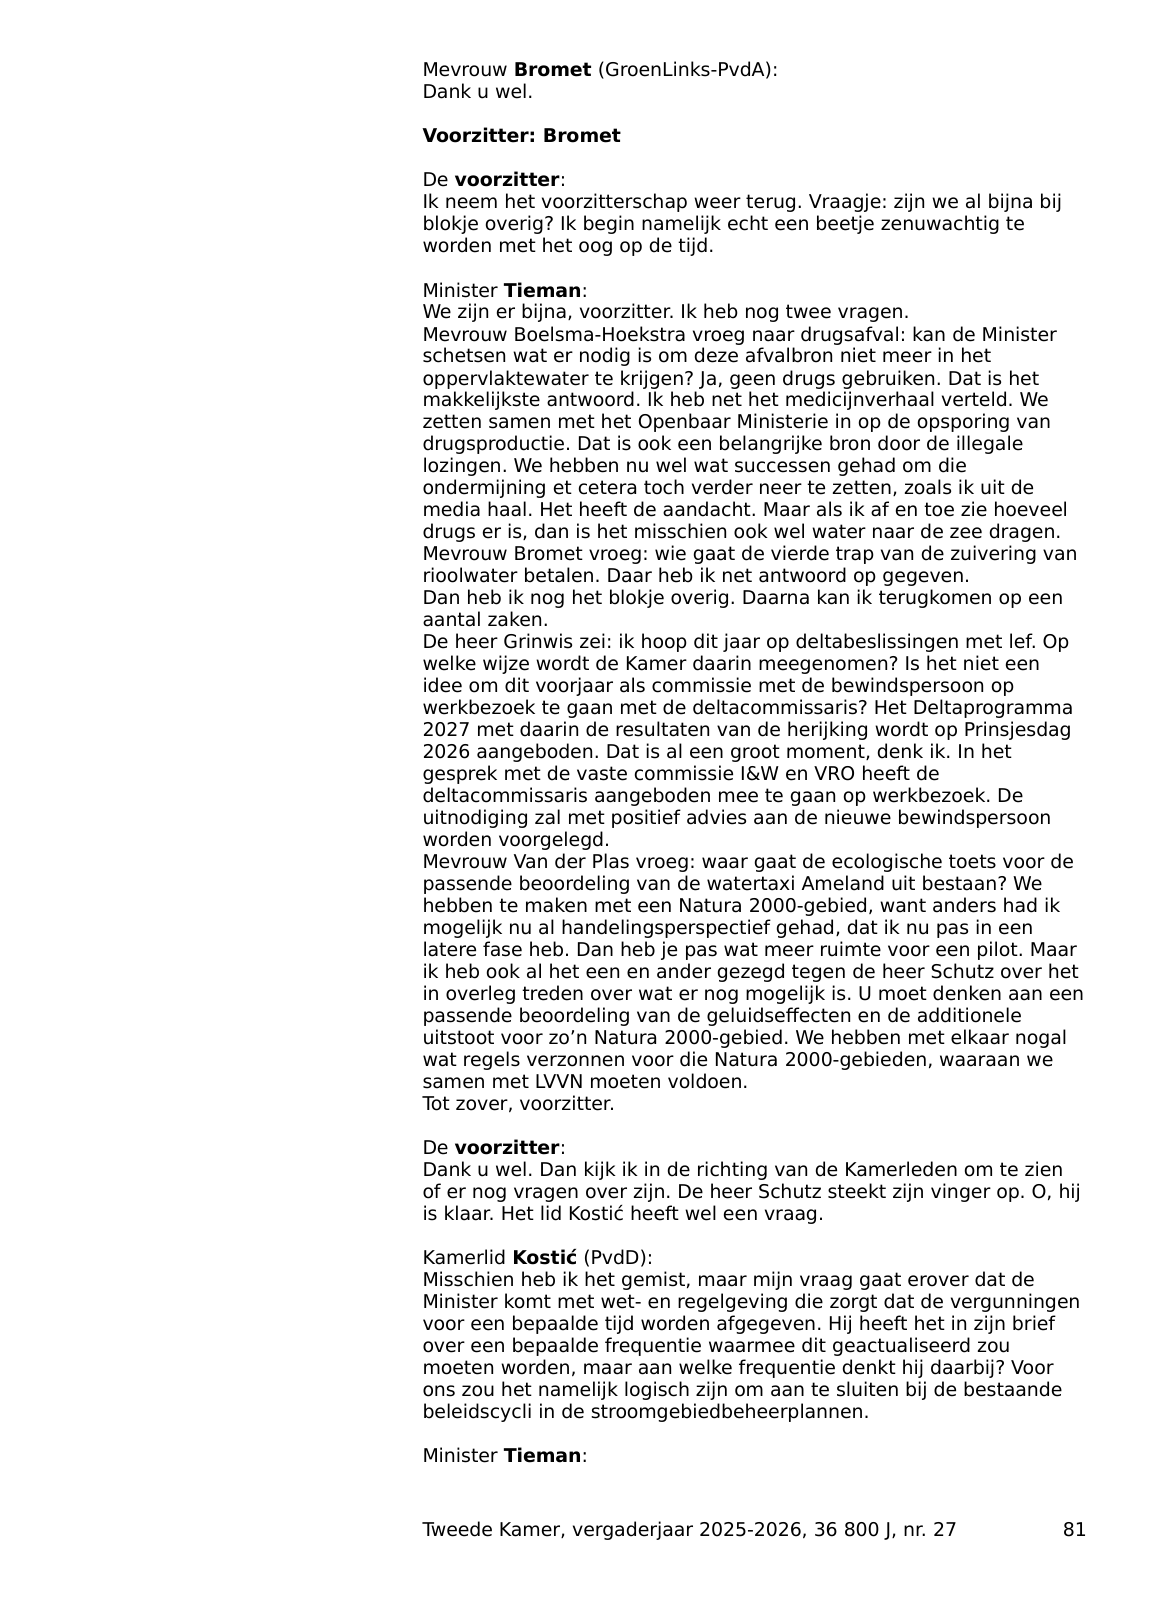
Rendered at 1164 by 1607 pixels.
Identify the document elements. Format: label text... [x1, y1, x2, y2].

text Kamerlid Kostić (PvdD): [422, 1247, 1087, 1269]
text De voorzitter: [422, 1137, 1087, 1159]
subtitle Voorzitter: Bromet [422, 125, 1087, 147]
text Dank u wel. [422, 81, 1087, 103]
text Dan heb ik nog het blokje overig. Daarna kan ik terugkomen op een aantal zaken. [422, 587, 1087, 631]
text Mevrouw Van der Plas vroeg: waar gaat de ecologische toets voor de passende beoordeling van de watertaxi Ameland uit bestaan? We hebben te maken met een Natura 2000-gebied, want anders had ik mogelijk nu al handelingsperspectief gehad, dat ik nu pas in een latere fase heb. Dan heb je pas wat meer ruimte voor een pilot. Maar ik heb ook al het een en ander gezegd tegen de heer Schutz over het in overleg treden over wat er nog mogelijk is. U moet denken aan een passende beoordeling van de geluidseffecten en de additionele uitstoot voor zo’n Natura 2000-gebied. We hebben met elkaar nogal wat regels verzonnen voor die Natura 2000-gebieden, waaraan we samen met LVVN moeten voldoen. [422, 851, 1087, 1093]
text Minister Tieman: [422, 1445, 1087, 1467]
text Mevrouw Bromet vroeg: wie gaat de vierde trap van de zuivering van rioolwater betalen. Daar heb ik net antwoord op gegeven. [422, 543, 1087, 587]
text Mevrouw Boelsma-Hoekstra vroeg naar drugsafval: kan de Minister schetsen wat er nodig is om deze afvalbron niet meer in het oppervlaktewater te krijgen? Ja, geen drugs gebruiken. Dat is het makkelijkste antwoord. Ik heb net het medicijnverhaal verteld. We zetten samen met het Openbaar Ministerie in op de opsporing van drugsproductie. Dat is ook een belangrijke bron door de illegale lozingen. We hebben nu wel wat successen gehad om die ondermijning et cetera toch verder neer te zetten, zoals ik uit de media haal. Het heeft de aandacht. Maar als ik af en toe zie hoeveel drugs er is, dan is het misschien ook wel water naar de zee dragen. [422, 323, 1087, 543]
text Misschien heb ik het gemist, maar mijn vraag gaat erover dat de Minister komt met wet- en regelgeving die zorgt dat de vergunningen voor een bepaalde tijd worden afgegeven. Hij heeft het in zijn brief over een bepaalde frequentie waarmee dit geactualiseerd zou moeten worden, maar aan welke frequentie denkt hij daarbij? Voor ons zou het namelijk logisch zijn om aan te sluiten bij de bestaande beleidscycli in de stroomgebiedbeheerplannen. [422, 1269, 1087, 1423]
text De voorzitter: [422, 169, 1087, 191]
text We zijn er bijna, voorzitter. Ik heb nog twee vragen. [422, 301, 1087, 323]
text Mevrouw Bromet (GroenLinks-PvdA): [422, 59, 1087, 81]
text Ik neem het voorzitterschap weer terug. Vraagje: zijn we al bijna bij blokje overig? Ik begin namelijk echt een beetje zenuwachtig te worden met het oog op de tijd. [422, 191, 1087, 257]
text De heer Grinwis zei: ik hoop dit jaar op deltabeslissingen met lef. Op welke wijze wordt de Kamer daarin meegenomen? Is het niet een idee om dit voorjaar als commissie met de bewindspersoon op werkbezoek te gaan met de deltacommissaris? Het Deltaprogramma 2027 met daarin de resultaten van de herijking wordt op Prinsjesdag 2026 aangeboden. Dat is al een groot moment, denk ik. In het gesprek met de vaste commissie I&W en VRO heeft de deltacommissaris aangeboden mee te gaan op werkbezoek. De uitnodiging zal met positief advies aan de nieuwe bewindspersoon worden voorgelegd. [422, 631, 1087, 851]
text Dank u wel. Dan kijk ik in de richting van de Kamerleden om te zien of er nog vragen over zijn. De heer Schutz steekt zijn vinger op. O, hij is klaar. Het lid Kostić heeft wel een vraag. [422, 1159, 1087, 1225]
text Tot zover, voorzitter. [422, 1093, 1087, 1115]
text Minister Tieman: [422, 279, 1087, 301]
